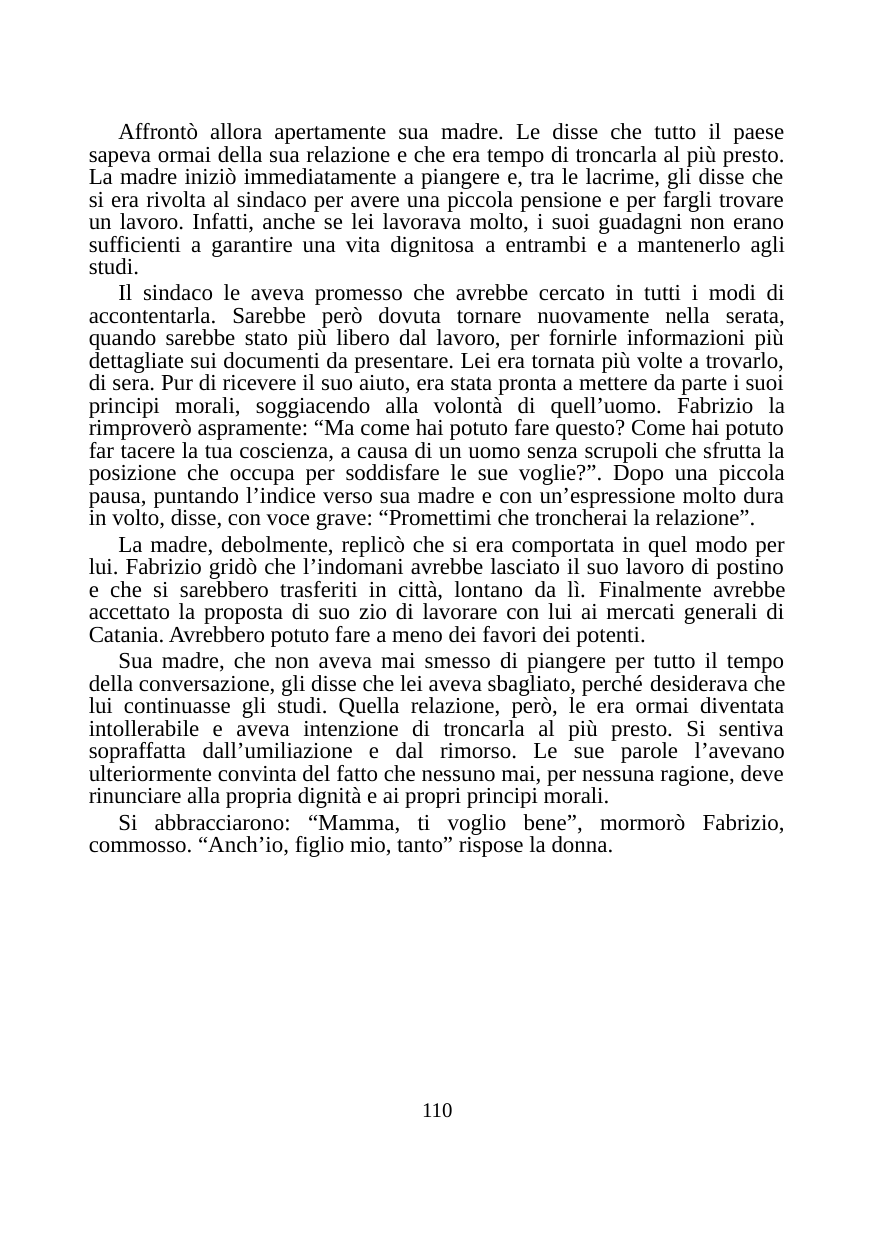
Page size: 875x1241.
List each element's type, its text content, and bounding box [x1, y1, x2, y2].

text Si abbracciarono: “Mamma, ti voglio bene”, mormorò Fabrizio, commosso. “Anch’io, figlio mio, tanto” rispose la donna. [88, 808, 786, 857]
text La madre, debolmente, replicò che si era comportata in quel modo per lui. Fabrizio gridò che l’indomani avrebbe lasciato il suo lavoro di postino e che si sarebbero trasferiti in città, lontano da lì. Finalmente avrebbe accettato la proposta di suo zio di lavorare con lui ai mercati generali di Catania. Avrebbero potuto fare a meno dei favori dei potenti. [88, 531, 786, 647]
text Il sindaco le aveva promesso che avrebbe cercato in tutti i modi di accontentarla. Sarebbe però dovuta tornare nuovamente nella serata, quando sarebbe stato più libero dal lavoro, per fornirle informazioni più dettagliate sui documenti da presentare. Lei era tornata più volte a trovarlo, di sera. Pur di ricevere il suo aiuto, era stata pronta a mettere da parte i suoi principi morali, soggiacendo alla volontà di quell’uomo. Fabrizio la rimproverò aspramente: “Ma come hai potuto fare questo? Come hai potuto far tacere la tua coscienza, a causa di un uomo senza scrupoli che sfrutta la posizione che occupa per soddisfare le sue voglie?”. Dopo una piccola pausa, puntando l’indice verso sua madre e con un’espressione molto dura in volto, disse, con voce grave: “Promettimi che troncherai la relazione”. [88, 279, 786, 531]
text Affrontò allora apertamente sua madre. Le disse che tutto il paese sapeva ormai della sua relazione e che era tempo di troncarla al più presto. La madre iniziò immediatamente a piangere e, tra le lacrime, gli disse che si era rivolta al sindaco per avere una piccola pensione e per fargli trovare un lavoro. Infatti, anche se lei lavorava molto, i suoi guadagni non erano sufficienti a garantire una vita dignitosa a entrambi e a mantenerlo agli studi. [88, 118, 786, 279]
text Sua madre, che non aveva mai smesso di piangere per tutto il tempo della conversazione, gli disse che lei aveva sbagliato, perché desiderava che lui continuasse gli studi. Quella relazione, però, le era ormai diventata intollerabile e aveva intenzione di troncarla al più presto. Si sentiva sopraffatta dall’umiliazione e dal rimorso. Le sue parole l’avevano ulteriormente convinta del fatto che nessuno mai, per nessuna ragione, deve rinunciare alla propria dignità e ai propri principi morali. [88, 647, 786, 808]
